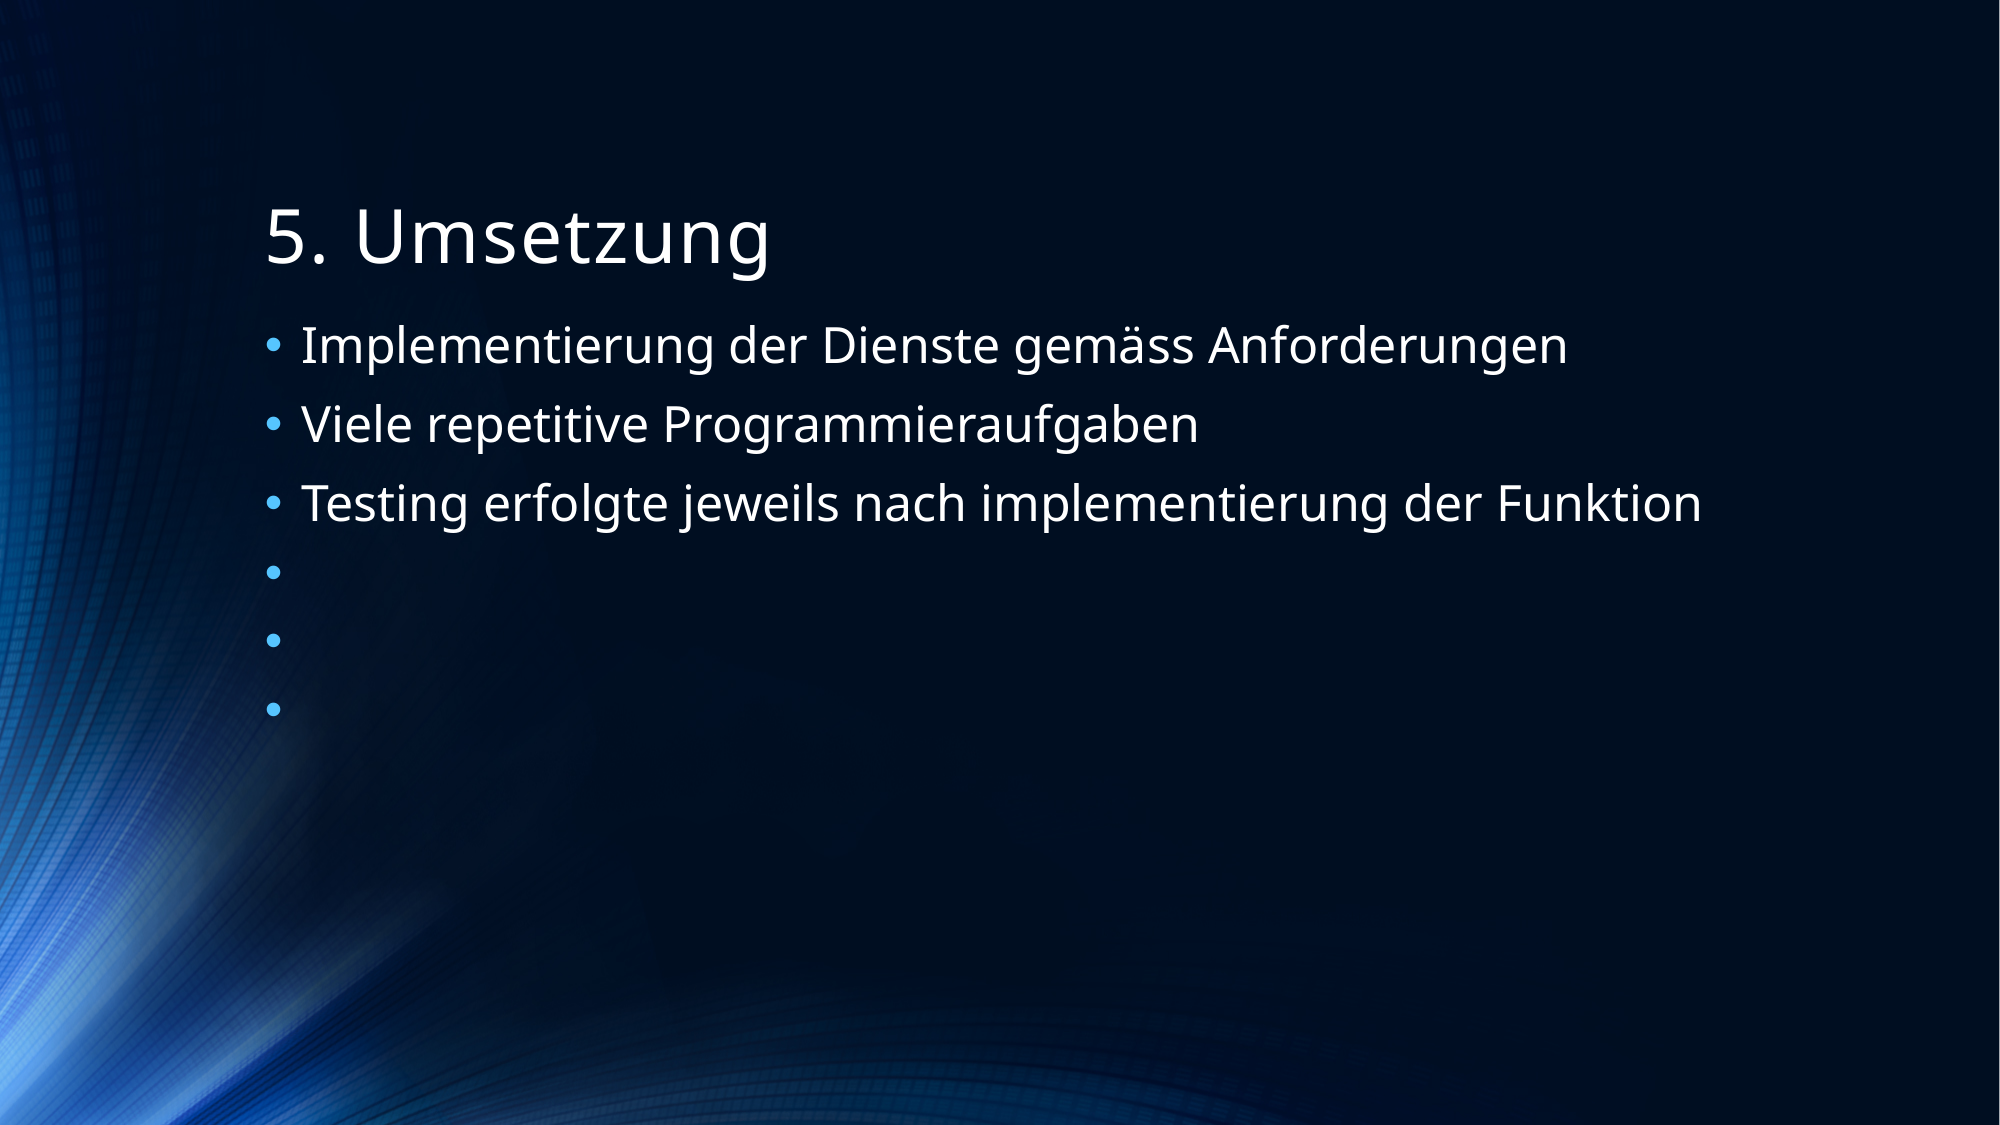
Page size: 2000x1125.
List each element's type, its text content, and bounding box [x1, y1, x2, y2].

list Implementierung der Dienste gemäss Anforderungen Viele repetitive Programmieraufgaben Testing erfolgte jeweils nach implementierung der Funktion [249, 312, 1749, 988]
title 5. Umsetzung [249, 62, 1750, 288]
